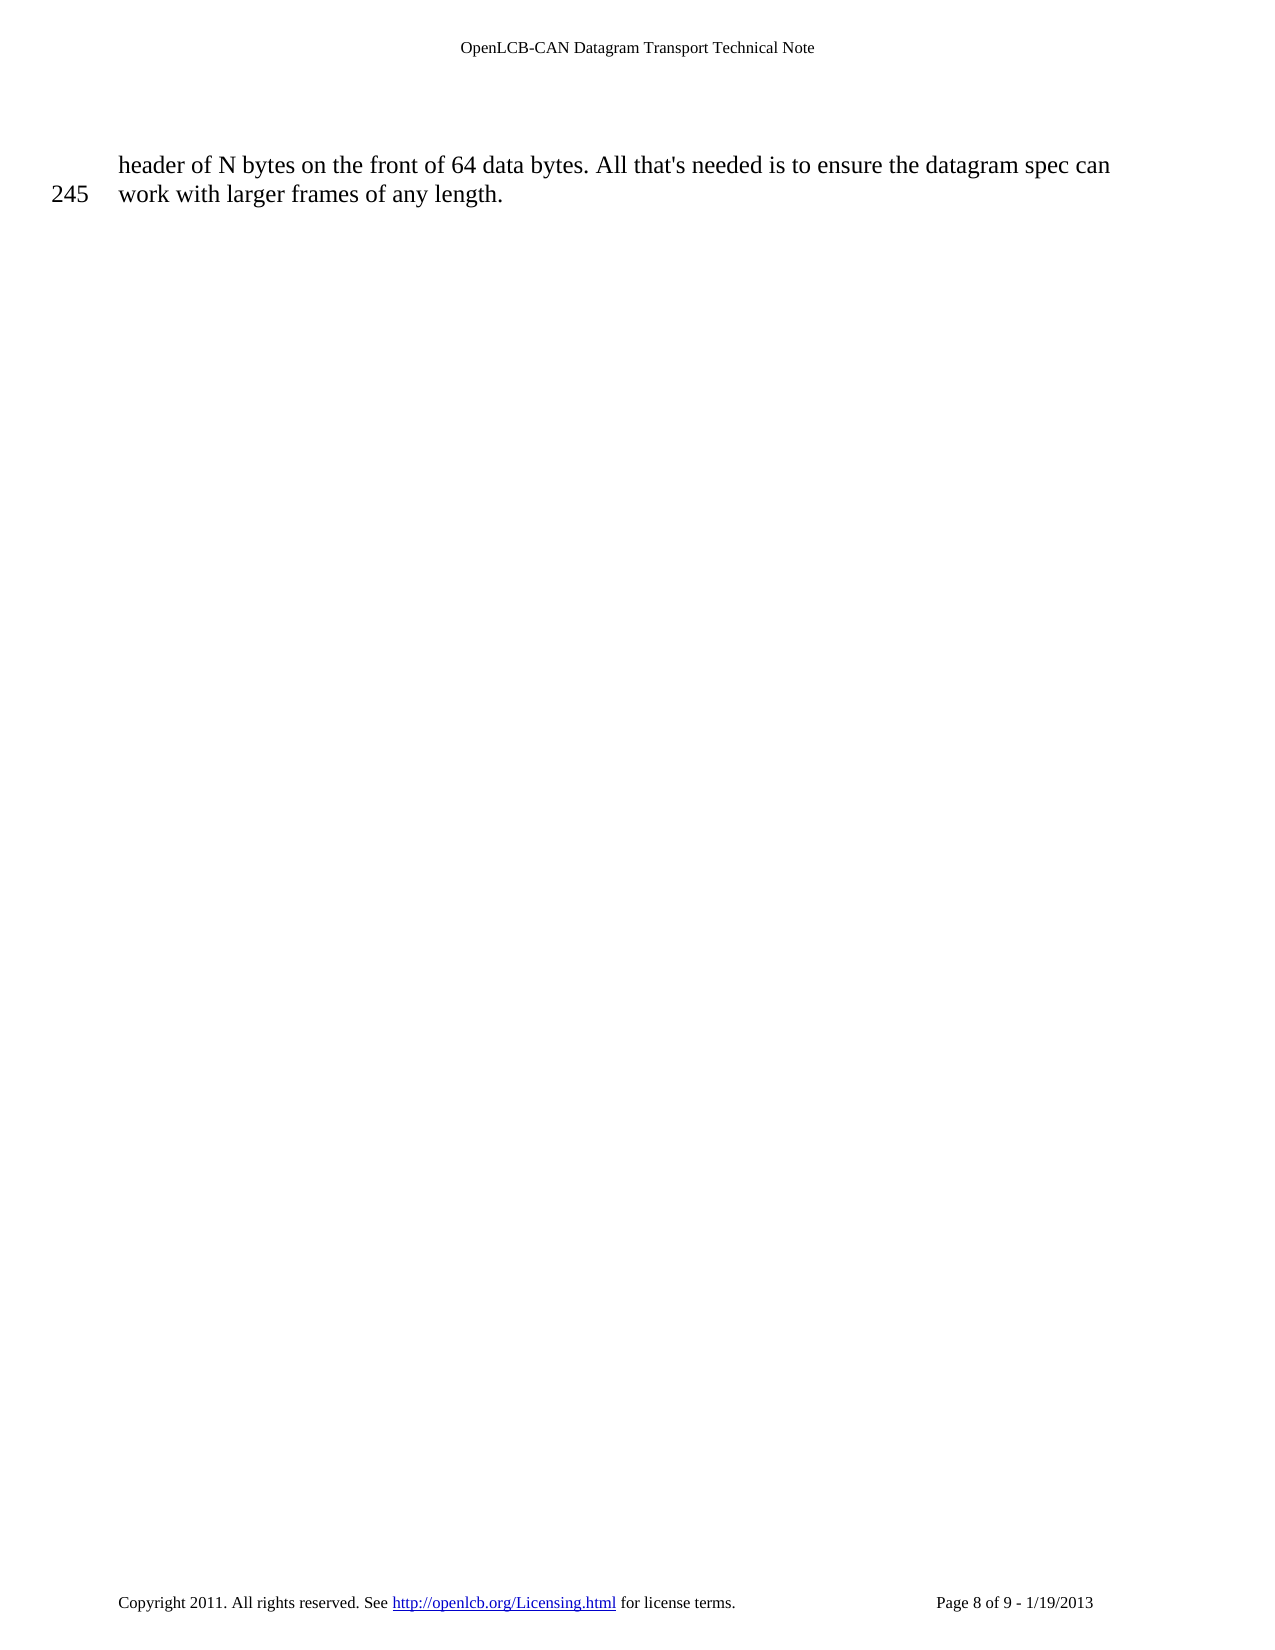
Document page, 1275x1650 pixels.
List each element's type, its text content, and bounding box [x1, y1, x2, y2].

text header of N bytes on the front of 64 data bytes. All that's needed is to ensure the datagram spec can work with larger frames of any length. [118, 150, 1157, 207]
